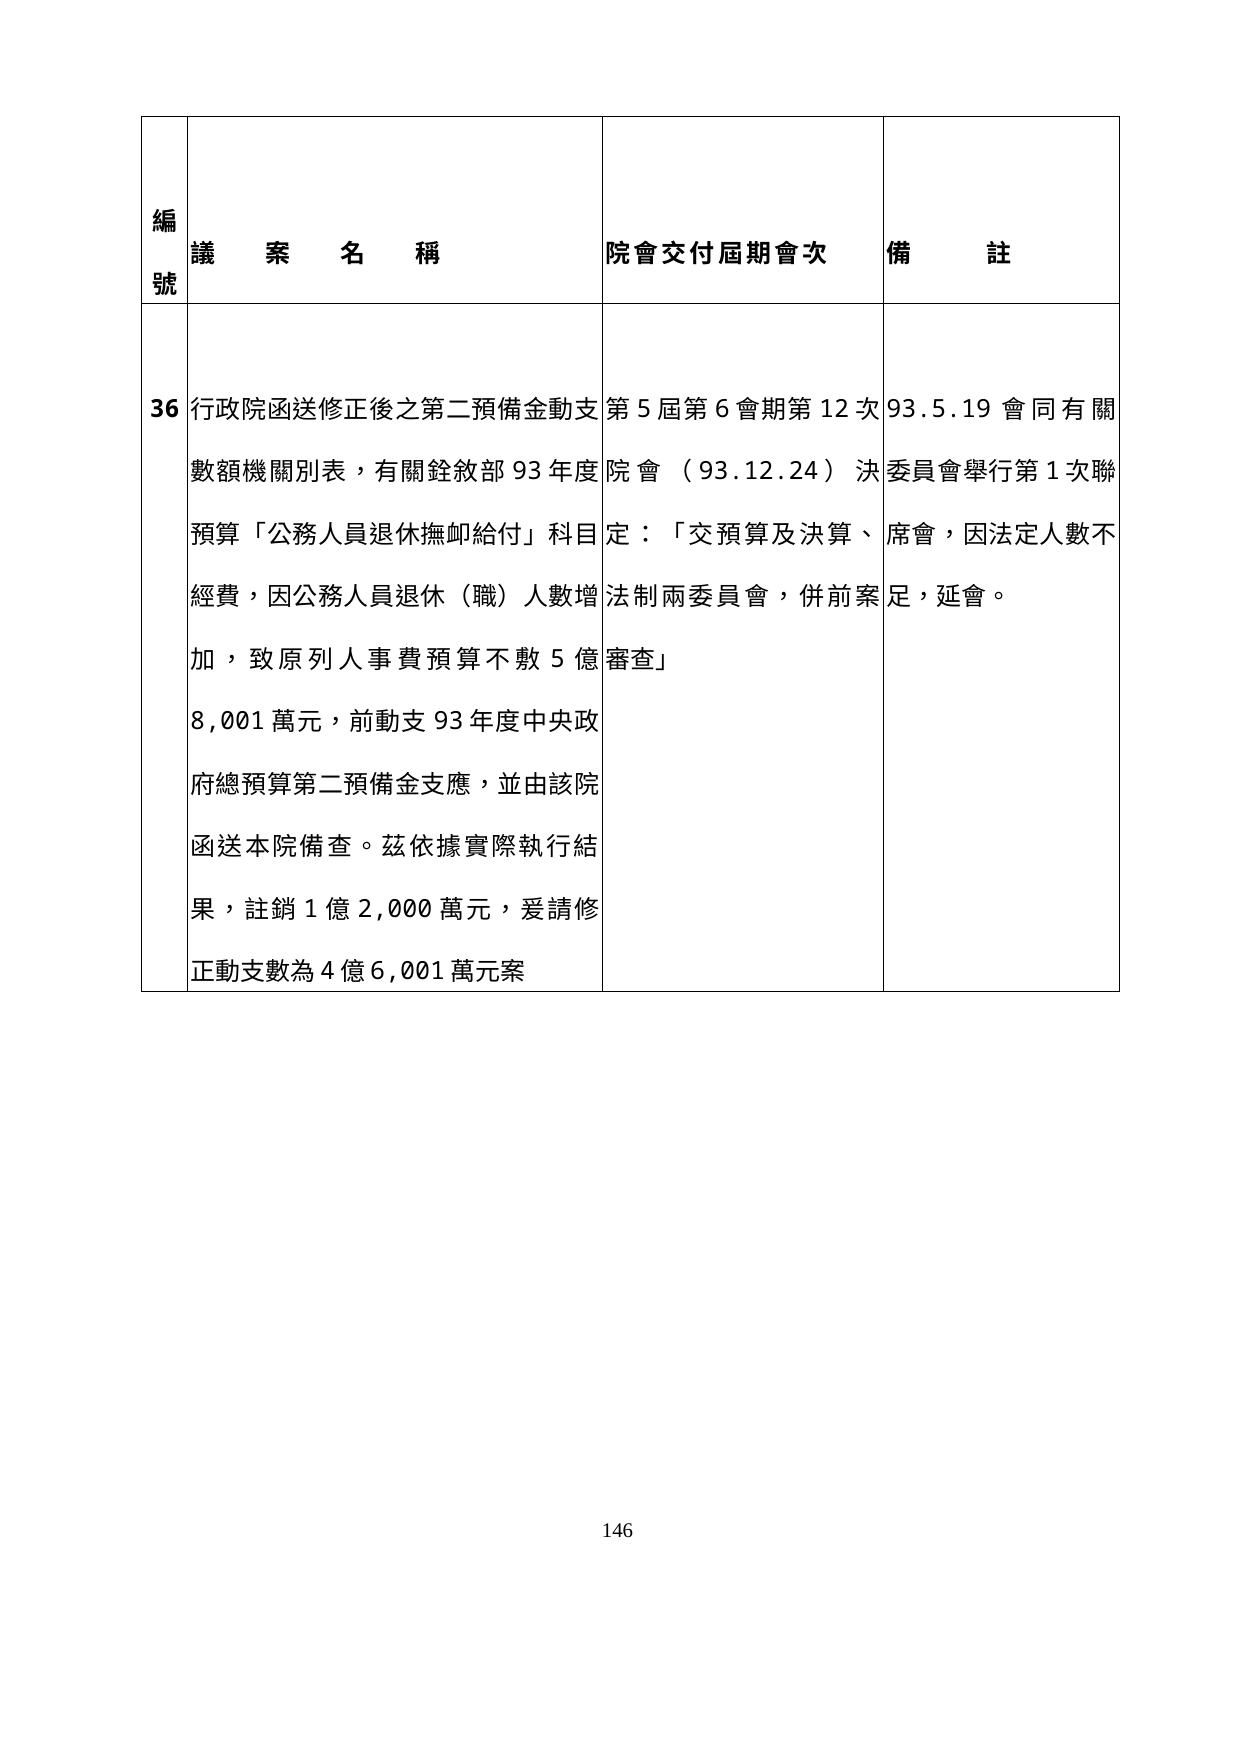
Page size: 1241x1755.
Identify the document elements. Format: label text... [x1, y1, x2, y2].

table_cell [142, 304, 187, 991]
table_cell 第5屆第6會期第12次院會（93.12.24）決定：「交預算及決算、法制兩委員會，併前案審查」 [603, 304, 883, 991]
table_header 院會交付屆期會次 [603, 117, 883, 303]
table_cell 93.5.19會同有關委員會舉行第1次聯席會，因法定人數不足，延會。 [884, 304, 1119, 991]
table_header 議 案 名 稱 [188, 117, 602, 303]
table_cell 行政院函送修正後之第二預備金動支數額機關別表，有關銓敘部93年度預算「公務人員退休撫卹給付」科目經費，因公務人員退休（職）人數增加，致原列人事費預算不敷5億8,001萬元，前動支93年度中央政府總預算第二預備金支應，並由該院函送本院備查。茲依據實際執行結果，註銷1億2,000萬元，爰請修正動支數為4億6,001萬元案 [188, 304, 602, 991]
table_header 備 註 [884, 117, 1119, 303]
table_header 編號 [142, 117, 187, 303]
